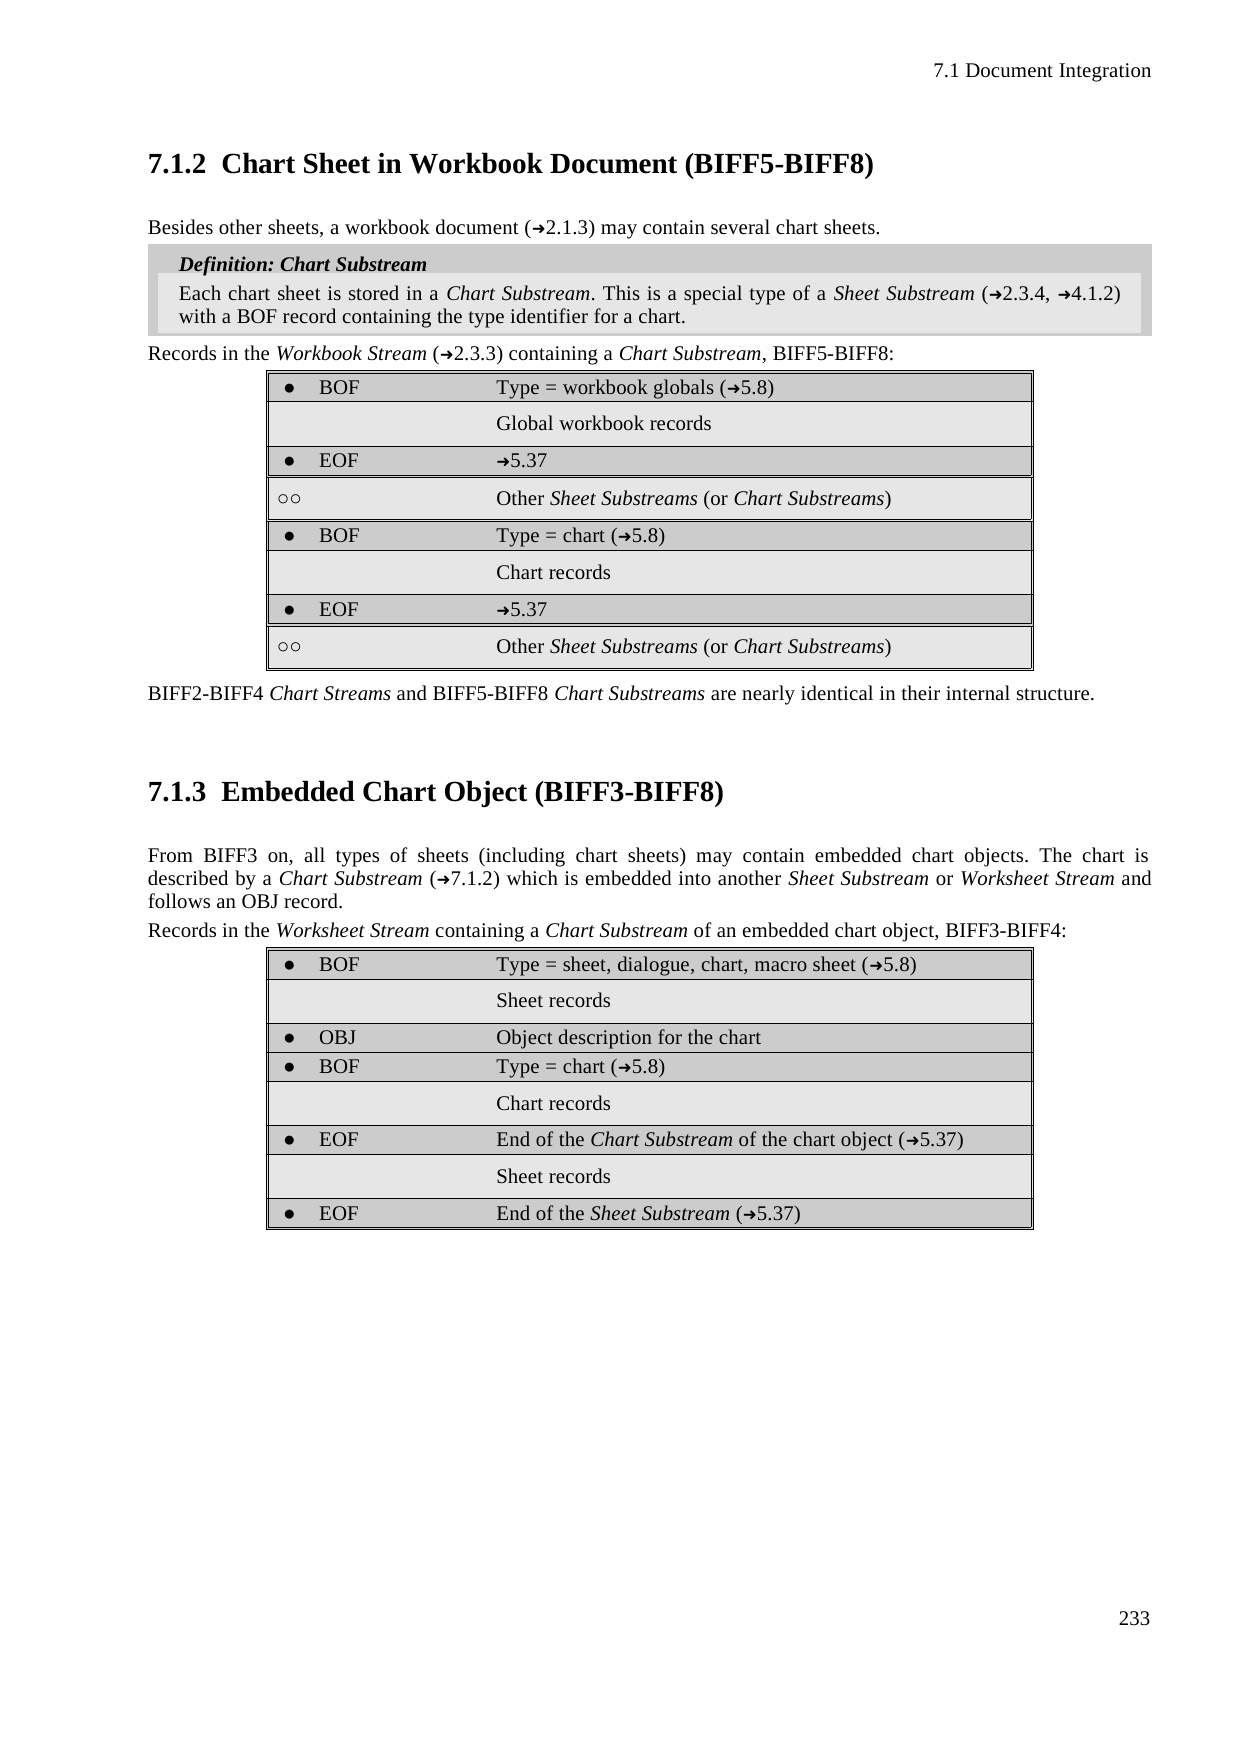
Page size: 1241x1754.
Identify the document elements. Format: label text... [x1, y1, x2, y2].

subtitle Embedded Chart Object (BIFF3-BIFF8) [148, 776, 1152, 808]
table_header BOF [310, 951, 487, 979]
table_cell ● [269, 1199, 310, 1227]
table_header ● [269, 374, 310, 401]
table_cell EOF [310, 1126, 487, 1154]
table_cell ● [269, 595, 310, 623]
table_cell Object description for the chart [487, 1024, 1031, 1052]
table_cell BOF [310, 522, 487, 550]
table_cell [310, 478, 487, 519]
table_header Type = sheet, dialogue, chart, macro sheet (➜5.8) [487, 951, 1031, 979]
table_cell ● [269, 447, 310, 475]
table_cell [310, 1082, 487, 1125]
table_cell EOF [310, 447, 487, 475]
table_cell Chart records [487, 1082, 1031, 1125]
text Records in the Worksheet Stream containing a Chart Substream of an embedded chart object, BIFF3-BIFF4: [148, 918, 1152, 942]
table_cell Type = chart (➜5.8) [487, 522, 1031, 550]
table_cell [269, 1082, 310, 1125]
table_cell [310, 980, 487, 1023]
table_cell Other Sheet Substreams (or Chart Substreams) [487, 478, 1031, 519]
table_cell Other Sheet Substreams (or Chart Substreams) [487, 627, 1031, 668]
table_header ● [269, 951, 310, 979]
table_cell Chart records [487, 551, 1031, 594]
table_cell ○○ [269, 478, 310, 519]
table_cell Sheet records [487, 1155, 1031, 1198]
table_cell ● [269, 522, 310, 550]
table_cell OBJ [310, 1024, 487, 1052]
table_cell [269, 402, 310, 446]
table_cell [269, 1155, 310, 1198]
table_cell BOF [310, 1053, 487, 1081]
table_cell [310, 402, 487, 446]
table_cell ● [269, 1053, 310, 1081]
text From BIFF3 on, all types of sheets (including chart sheets) may contain embedded chart objects. The chart is described by a Chart Substream (➜7.1.2) which is embedded into another Sheet Substream or Worksheet Stream and follows an OBJ record. [148, 843, 1152, 913]
table_cell Sheet records [487, 980, 1031, 1023]
text Each chart sheet is stored in a Chart Substream. This is a special type of a Sheet Substream (➜2.3.4, ➜4.1.2) with a BOF record containing the type identifier for a chart. [158, 273, 1141, 333]
table_cell ➜5.37 [487, 447, 1031, 475]
text Besides other sheets, a workbook document (➜2.1.3) may contain several chart sheets. [148, 216, 1152, 238]
text Records in the Workbook Stream (➜2.3.3) containing a Chart Substream, BIFF5-BIFF8: [148, 341, 1152, 364]
table_cell ➜5.37 [487, 595, 1031, 623]
table_cell [310, 1155, 487, 1198]
table_cell EOF [310, 595, 487, 623]
table_cell [269, 980, 310, 1023]
subtitle Chart Sheet in Workbook Document (BIFF5-BIFF8) [148, 148, 1152, 180]
table_cell ● [269, 1126, 310, 1154]
table_cell [310, 627, 487, 668]
table_header BOF [310, 374, 487, 401]
table_header Type = workbook globals (➜5.8) [487, 374, 1031, 401]
text Definition: Chart Substream [158, 247, 1141, 273]
table_cell Global workbook records [487, 402, 1031, 446]
table_cell End of the Sheet Substream (➜5.37) [487, 1199, 1031, 1227]
table_cell [269, 551, 310, 594]
text BIFF2-BIFF4 Chart Streams and BIFF5-BIFF8 Chart Substreams are nearly identical in their internal structure. [148, 682, 1152, 705]
table_cell ○○ [269, 627, 310, 668]
table_cell EOF [310, 1199, 487, 1227]
table_cell End of the Chart Substream of the chart object (➜5.37) [487, 1126, 1031, 1154]
table_cell Type = chart (➜5.8) [487, 1053, 1031, 1081]
table_cell [310, 551, 487, 594]
table_cell ● [269, 1024, 310, 1052]
